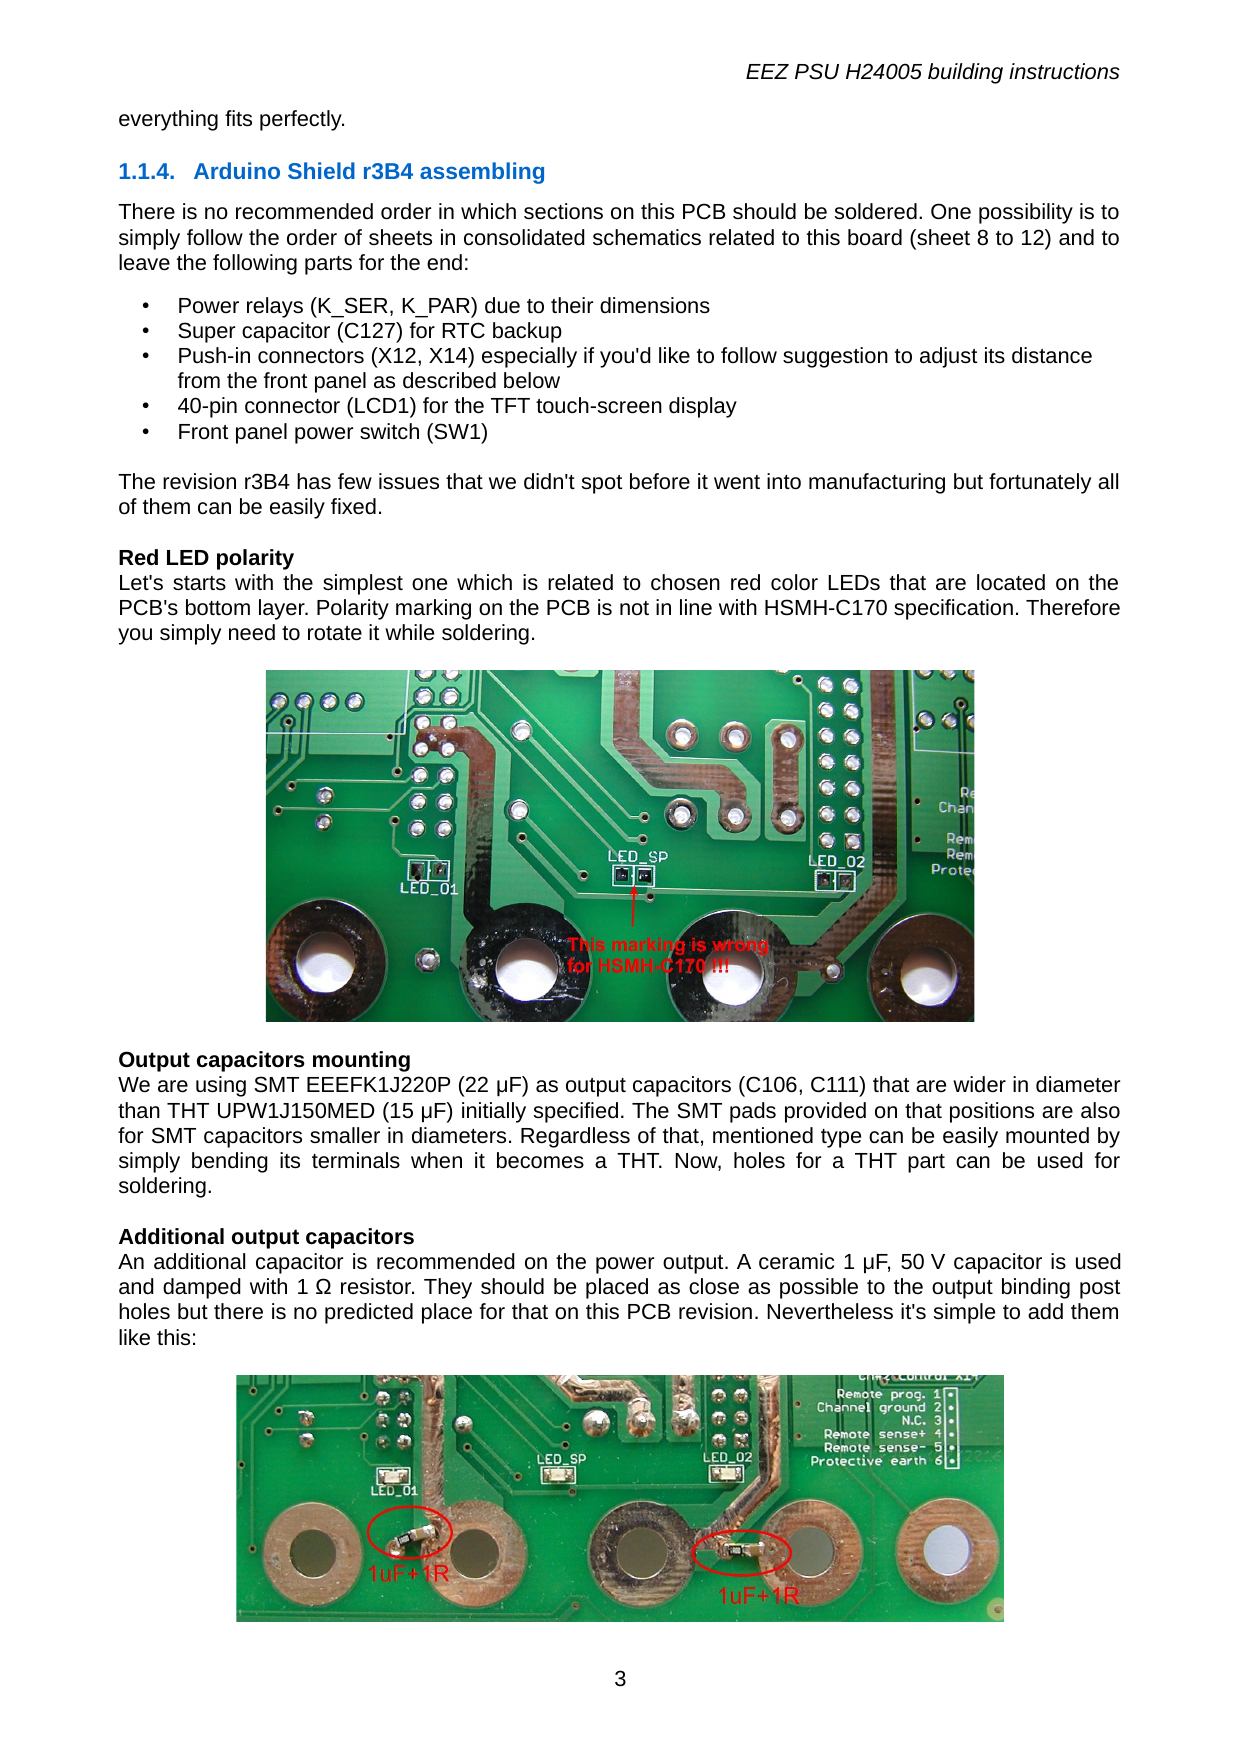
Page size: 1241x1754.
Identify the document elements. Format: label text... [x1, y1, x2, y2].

text Let's starts with the simplest one which is related to chosen red color LEDs that are located on the PCB's bottom layer. Polarity marking on the PCB is not in line with HSMH-C170 specification. Therefore you simply need to rotate it while soldering. [118, 570, 1122, 645]
text There is no recommended order in which sections on this PCB should be soldered. One possibility is to simply follow the order of sheets in consolidated schematics related to this board (sheet 8 to 12) and to leave the following parts for the end: [118, 199, 1122, 275]
list Front panel power switch (SW1) [142, 418, 1110, 444]
text Additional output capacitors [118, 1224, 1122, 1249]
text everything fits perfectly. [118, 106, 1122, 131]
text Red LED polarity [118, 544, 1122, 570]
text Output capacitors mounting [118, 1047, 1122, 1072]
subtitle Arduino Shield r3B4 assembling [118, 158, 1122, 184]
picture [236, 1375, 1004, 1622]
list Power relays (K_SER, K_PAR) due to their dimensions [142, 292, 1110, 318]
picture [265, 670, 975, 1022]
list 40-pin connector (LCD1) for the TFT touch-screen display [142, 393, 1110, 418]
list Super capacitor (C127) for RTC backup [142, 318, 1110, 343]
text We are using SMT EEEFK1J220P (22 μF) as output capacitors (C106, C111) that are wider in diameter than THT UPW1J150MED (15 μF) initially specified. The SMT pads provided on that positions are also for SMT capacitors smaller in diameters. Regardless of that, mentioned type can be easily mounted by simply bending its terminals when it becomes a THT. Now, holes for a THT part can be used for soldering. [118, 1072, 1122, 1198]
list Push-in connectors (X12, X14) especially if you'd like to follow suggestion to adjust its distance from the front panel as described below [142, 343, 1110, 393]
text The revision r3B4 has few issues that we didn't spot before it went into manufacturing but fortunately all of them can be easily fixed. [118, 469, 1122, 519]
text An additional capacitor is recommended on the power output. A ceramic 1 μF, 50 V capacitor is used and damped with 1 Ω resistor. They should be placed as close as possible to the output binding post holes but there is no predicted place for that on this PCB revision. Nevertheless it's simple to add them like this: [118, 1249, 1122, 1350]
